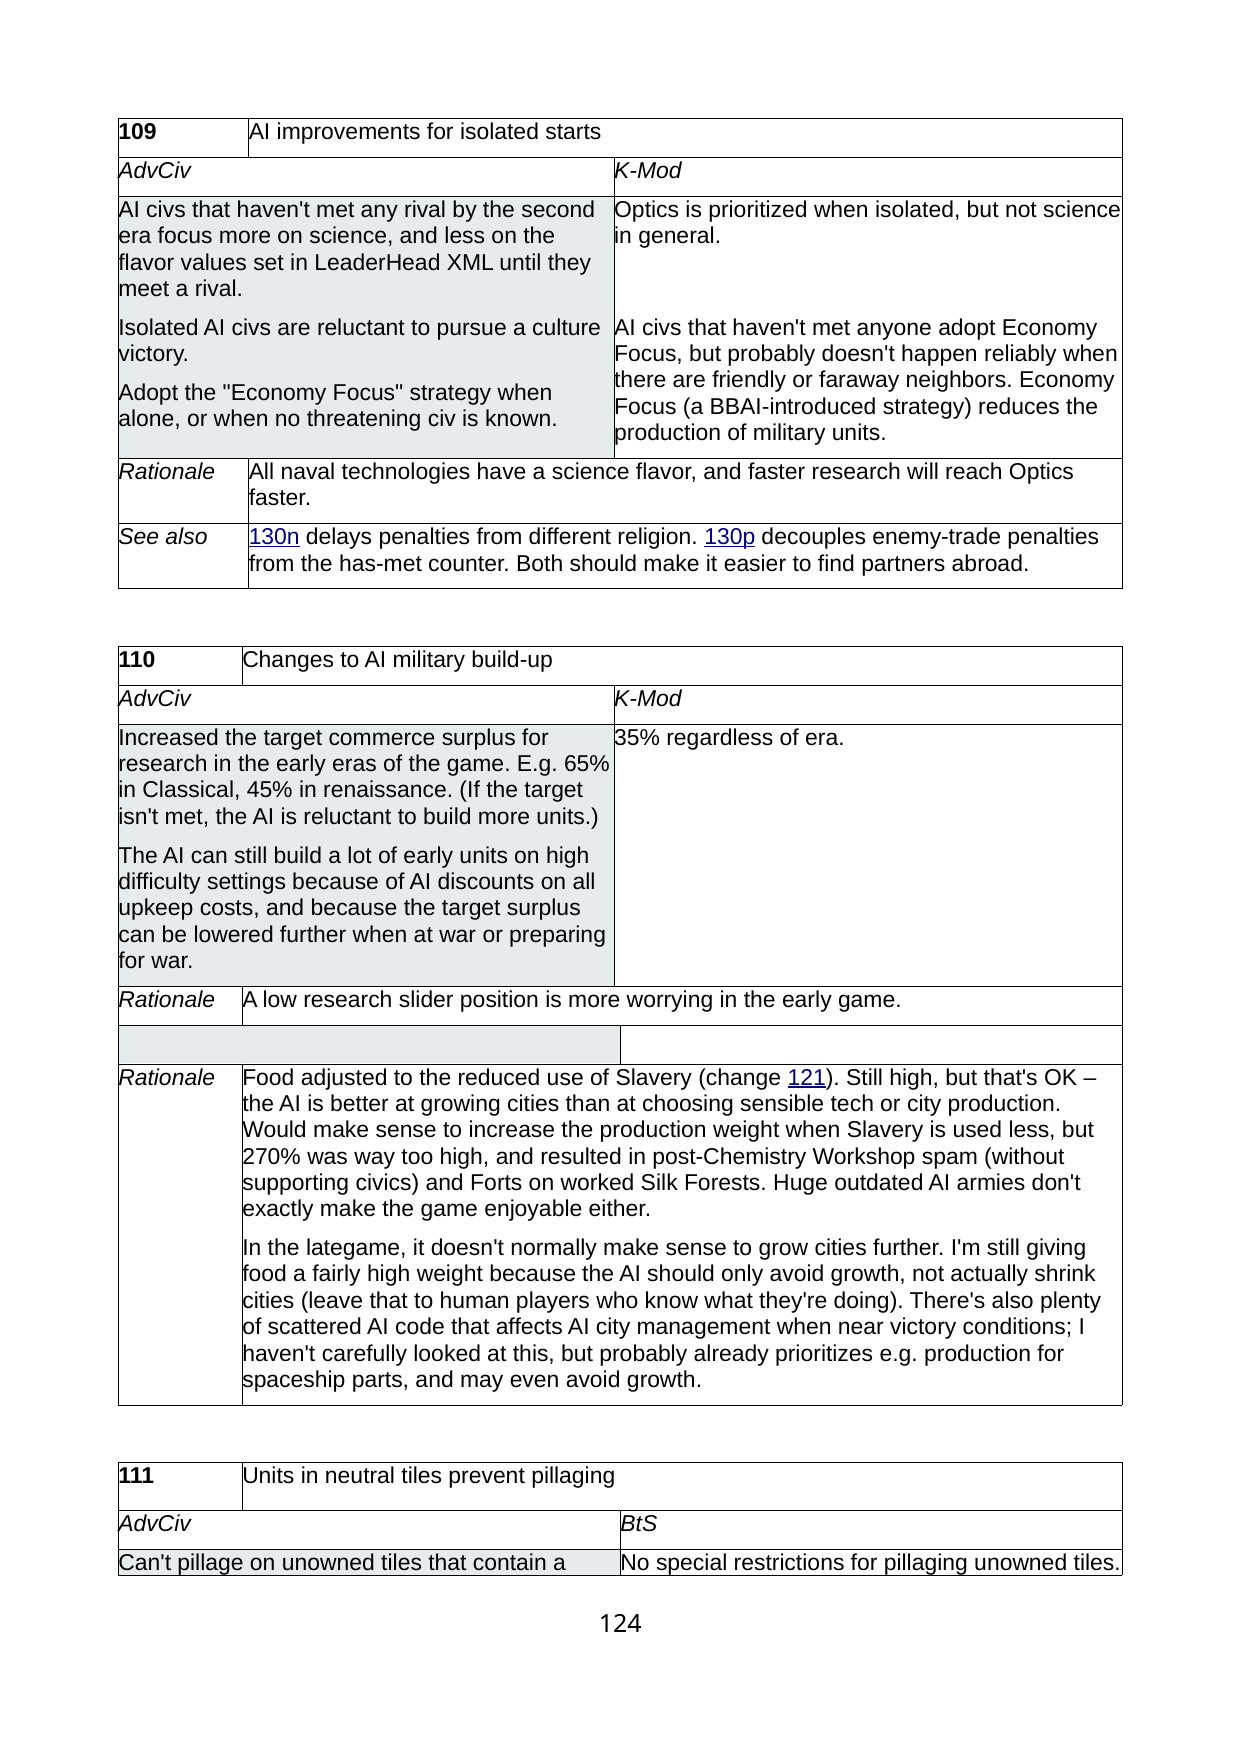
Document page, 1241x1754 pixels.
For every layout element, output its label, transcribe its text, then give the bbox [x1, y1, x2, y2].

table_cell AdvCiv [119, 686, 614, 724]
table_cell BtS [621, 1511, 1122, 1548]
table_cell Rationale [119, 459, 248, 523]
table_cell Optics is prioritized when isolated, but not science in general. AI civs that haven't met anyone adopt Economy Focus, but probably doesn't happen reliably when there are friendly or faraway neighbors. Economy Focus (a BBAI-introduced strategy) reduces the production of military units. [615, 197, 1122, 458]
table_cell AdvCiv [119, 158, 614, 196]
table_cell See also [119, 524, 248, 588]
table_cell A low research slider position is more worrying in the early game. [243, 987, 1122, 1024]
table_cell 35% regardless of era. [615, 725, 1122, 986]
table_header AI improvements for isolated starts [249, 119, 1122, 157]
table_cell K-Mod [615, 686, 1122, 724]
table_cell K-Mod [615, 158, 1122, 196]
table_cell All naval technologies have a science flavor, and faster research will reach Optics faster. [249, 459, 1122, 523]
table_cell [119, 1026, 620, 1063]
table_header 109 [119, 119, 248, 157]
table_cell Increased the target commerce surplus for research in the early eras of the game. E.g. 65% in Classical, 45% in renaissance. (If the target isn't met, the AI is reluctant to build more units.) The AI can still build a lot of early units on high difficulty settings because of AI discounts on all upkeep costs, and because the target surplus can be lowered further when at war or preparing for war. [119, 725, 614, 986]
table_cell Rationale [119, 987, 242, 1024]
table_header Changes to AI military build-up [243, 647, 1122, 685]
table_cell AI civs that haven't met any rival by the second era focus more on science, and less on the flavor values set in LeaderHead XML until they meet a rival. Isolated AI civs are reluctant to pursue a culture victory. Adopt the "Economy Focus" strategy when alone, or when no threatening civ is known. [119, 197, 614, 458]
table_cell No special restrictions for pillaging unowned tiles. [621, 1550, 1122, 1575]
table_cell Can't pillage on unowned tiles that contain a [119, 1550, 620, 1575]
table_cell Food adjusted to the reduced use of Slavery (change 121). Still high, but that's OK – the AI is better at growing cities than at choosing sensible tech or city production. Would make sense to increase the production weight when Slavery is used less, but 270% was way too high, and resulted in post-Chemistry Workshop spam (without supporting civics) and Forts on worked Silk Forests. Huge outdated AI armies don't exactly make the game enjoyable either. In the lategame, it doesn't normally make sense to grow cities further. I'm still giving food a fairly high weight because the AI should only avoid growth, not actually shrink cities (leave that to human players who know what they're doing). There's also plenty of scattered AI code that affects AI city management when near victory conditions; I haven't carefully looked at this, but probably already prioritizes e.g. production for spaceship parts, and may even avoid growth. [243, 1065, 1122, 1404]
table_cell [621, 1026, 1122, 1063]
table_cell AdvCiv [119, 1511, 620, 1548]
table_header 111 [119, 1463, 242, 1510]
table_cell Rationale [119, 1065, 242, 1404]
table_header Units in neutral tiles prevent pillaging [243, 1463, 1122, 1510]
table_cell 130n delays penalties from different religion. 130p decouples enemy-trade penalties from the has-met counter. Both should make it easier to find partners abroad. [249, 524, 1122, 588]
table_header 110 [119, 647, 242, 685]
